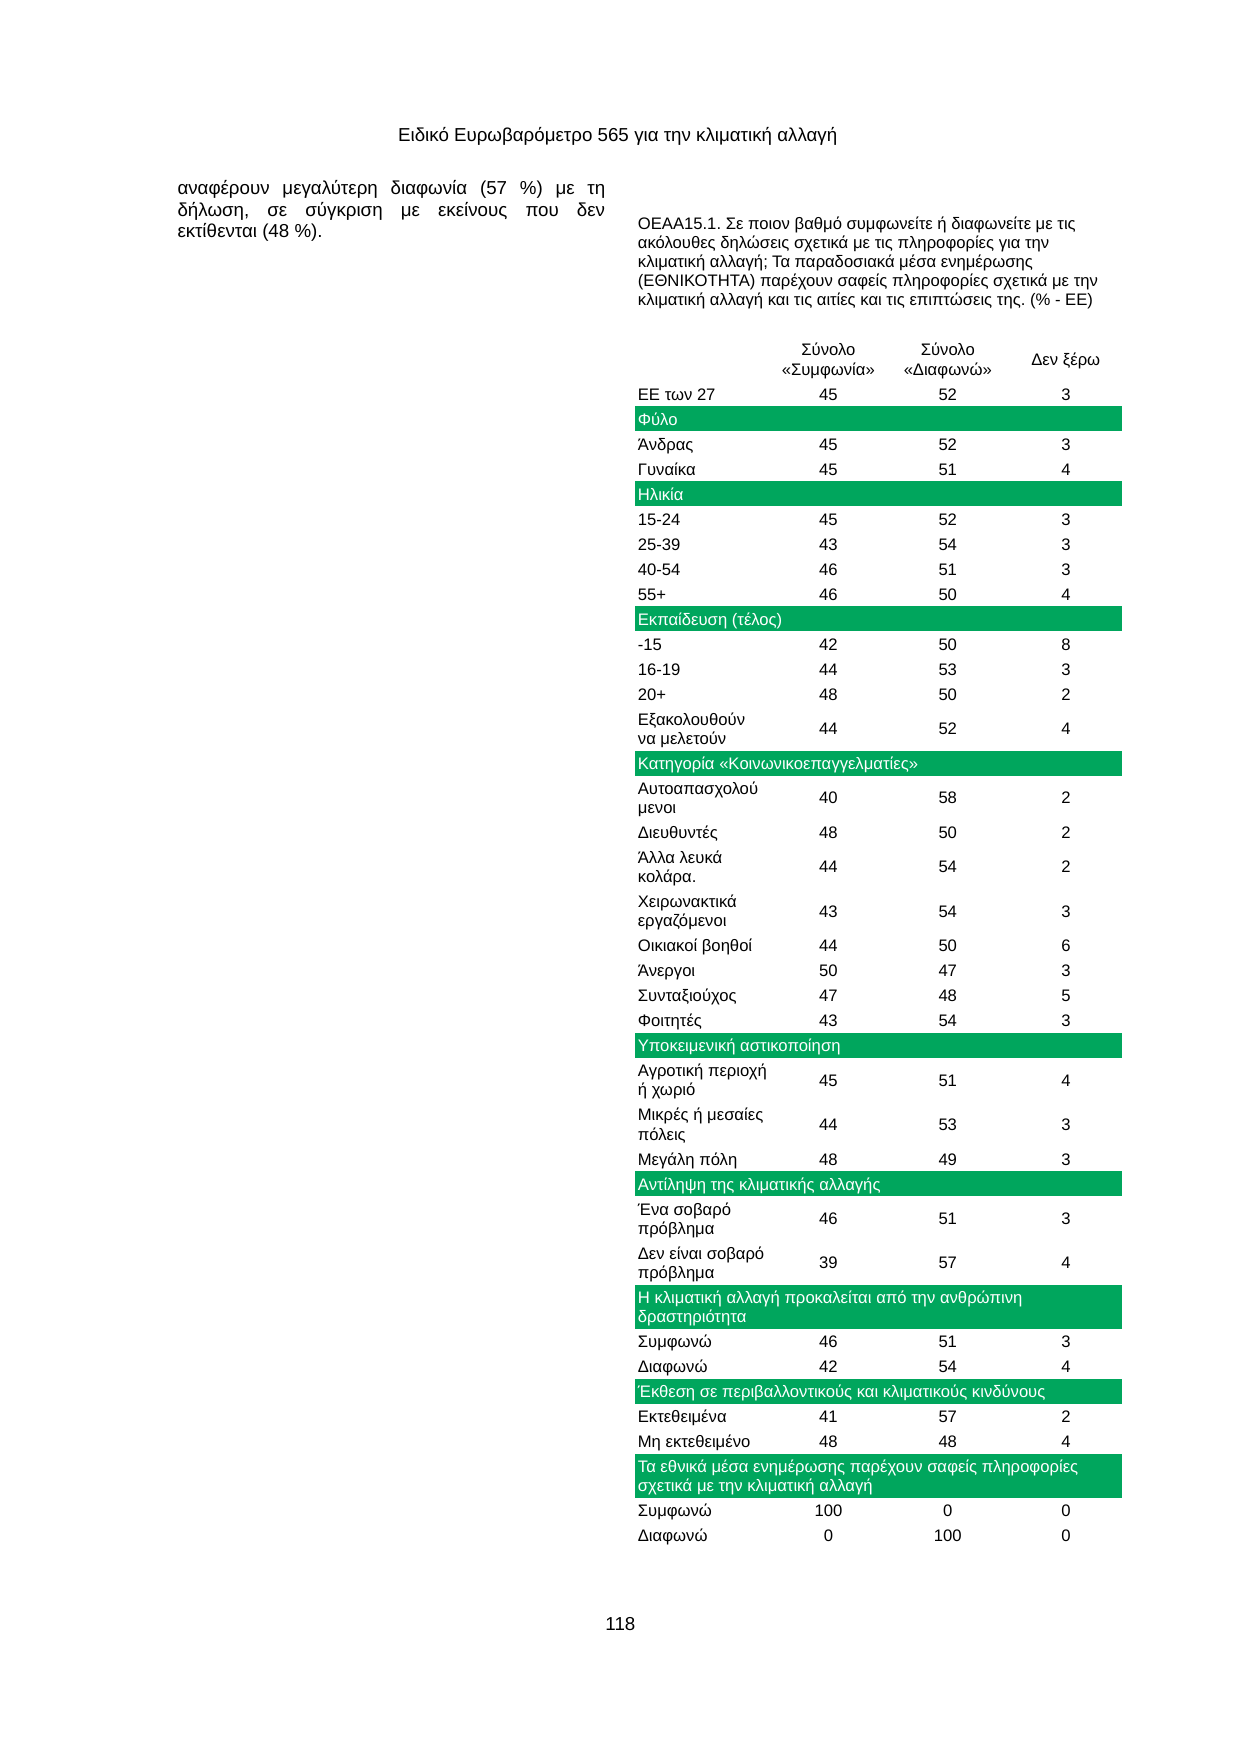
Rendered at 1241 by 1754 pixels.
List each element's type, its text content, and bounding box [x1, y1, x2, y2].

table_cell 45 [770, 456, 886, 481]
table_cell [770, 312, 886, 337]
table_cell 48 [770, 681, 886, 706]
table_cell Μη εκτεθειμένο [635, 1429, 770, 1454]
table_cell 0 [886, 1498, 1009, 1523]
table_cell 47 [770, 983, 886, 1008]
table_cell Υποκειμενική αστικοποίηση [635, 1033, 1122, 1058]
table_cell [886, 312, 1009, 337]
table_cell 51 [886, 1196, 1009, 1241]
table_cell 16-19 [635, 656, 770, 681]
table_cell 52 [886, 506, 1009, 531]
table_cell Κατηγορία «Κοινωνικοεπαγγελματίες» [635, 751, 1122, 776]
table_cell 3 [1009, 431, 1122, 456]
table_cell 3 [1009, 1008, 1122, 1033]
table_cell 48 [770, 1146, 886, 1171]
table_cell ΕΕ των 27 [635, 381, 770, 406]
table_cell 3 [1009, 506, 1122, 531]
table_cell 4 [1009, 706, 1122, 751]
table_cell 51 [886, 556, 1009, 581]
table_cell 48 [886, 1429, 1009, 1454]
table_cell 53 [886, 656, 1009, 681]
table_cell Συμφωνώ [635, 1498, 770, 1523]
table_cell Αγροτική περιοχή ή χωριό [635, 1058, 770, 1102]
table_cell 8 [1009, 631, 1122, 656]
table_cell 3 [1009, 1146, 1122, 1171]
table_cell [1009, 312, 1122, 337]
table_cell 50 [886, 820, 1009, 845]
table_cell 4 [1009, 1241, 1122, 1285]
table_cell 54 [886, 1008, 1009, 1033]
table_cell 2 [1009, 845, 1122, 889]
table_cell 46 [770, 1196, 886, 1241]
table_cell 4 [1009, 1429, 1122, 1454]
table_cell Διευθυντές [635, 820, 770, 845]
table_cell 3 [1009, 531, 1122, 556]
table_cell [635, 312, 770, 337]
table_cell 42 [770, 1354, 886, 1379]
table_cell Άνεργοι [635, 958, 770, 983]
table_cell Οικιακοί βοηθοί [635, 933, 770, 958]
table_cell 3 [1009, 1329, 1122, 1354]
table_cell Διαφωνώ [635, 1523, 770, 1548]
table_cell 40 [770, 776, 886, 820]
table_cell 2 [1009, 776, 1122, 820]
table_cell Αντίληψη της κλιματικής αλλαγής [635, 1171, 1122, 1196]
table_cell Ένα σοβαρό πρόβλημα [635, 1196, 770, 1241]
table_cell Δεν είναι σοβαρό πρόβλημα [635, 1241, 770, 1285]
table_cell Δεν ξέρω [1009, 337, 1122, 381]
table_cell Συμφωνώ [635, 1329, 770, 1354]
table_cell 52 [886, 431, 1009, 456]
table_cell Σύνολο «Διαφωνώ» [886, 337, 1009, 381]
table_cell Έκθεση σε περιβαλλοντικούς και κλιματικούς κινδύνους [635, 1379, 1122, 1404]
table_cell 52 [886, 381, 1009, 406]
table_cell 46 [770, 556, 886, 581]
table_cell 15-24 [635, 506, 770, 531]
table_cell 43 [770, 889, 886, 933]
table_cell [635, 337, 770, 381]
table_cell 100 [770, 1498, 886, 1523]
table_cell 3 [1009, 381, 1122, 406]
table_header ΟΕΑΑ15.1. Σε ποιον βαθμό συμφωνείτε ή διαφωνείτε με τις ακόλουθες δηλώσεις σχετικά με τις πληροφορίες για την κλιματική αλλαγή; Τα παραδοσιακά μέσα ενημέρωσης (ΕΘΝΙΚΟΤΗΤΑ) παρέχουν σαφείς πληροφορίες σχετικά με την κλιματική αλλαγή και τις αιτίες και τις επιπτώσεις της. (% - ΕΕ) [635, 211, 1122, 312]
table_cell 45 [770, 506, 886, 531]
table_cell 53 [886, 1102, 1009, 1146]
table_cell 5 [1009, 983, 1122, 1008]
table_cell 44 [770, 1102, 886, 1146]
table_cell Η κλιματική αλλαγή προκαλείται από την ανθρώπινη δραστηριότητα [635, 1285, 1122, 1329]
table_cell 57 [886, 1241, 1009, 1285]
table_cell Μικρές ή μεσαίες πόλεις [635, 1102, 770, 1146]
table_cell 3 [1009, 958, 1122, 983]
table_cell Σύνολο «Συμφωνία» [770, 337, 886, 381]
table_cell 50 [886, 933, 1009, 958]
table_cell 40-54 [635, 556, 770, 581]
table_cell 47 [886, 958, 1009, 983]
table_cell 43 [770, 531, 886, 556]
table_cell Μεγάλη πόλη [635, 1146, 770, 1171]
table_cell 4 [1009, 1354, 1122, 1379]
table_cell 58 [886, 776, 1009, 820]
list αναφέρουν μεγαλύτερη διαφωνία (57 %) με τη δήλωση, σε σύγκριση με εκείνους που δεν εκτίθενται (48 %). [148, 177, 605, 242]
table_cell 6 [1009, 933, 1122, 958]
table_cell 0 [770, 1523, 886, 1548]
table_cell 0 [1009, 1523, 1122, 1548]
table_cell Ηλικία [635, 481, 1122, 506]
table_cell 25-39 [635, 531, 770, 556]
table_cell Χειρωνακτικά εργαζόμενοι [635, 889, 770, 933]
table_cell 55+ [635, 581, 770, 606]
table_cell 50 [886, 581, 1009, 606]
table_cell 4 [1009, 581, 1122, 606]
table_cell Άλλα λευκά κολάρα. [635, 845, 770, 889]
table_cell 51 [886, 1058, 1009, 1102]
table_cell 3 [1009, 1196, 1122, 1241]
table_cell 2 [1009, 820, 1122, 845]
table_cell 48 [886, 983, 1009, 1008]
table_cell Γυναίκα [635, 456, 770, 481]
table_cell -15 [635, 631, 770, 656]
table_cell 42 [770, 631, 886, 656]
table_cell 54 [886, 1354, 1009, 1379]
table_cell Αυτοαπασχολούμενοι [635, 776, 770, 820]
table_cell 54 [886, 889, 1009, 933]
table_cell 57 [886, 1404, 1009, 1429]
table_cell 50 [886, 631, 1009, 656]
table_cell 54 [886, 531, 1009, 556]
table_cell 45 [770, 1058, 886, 1102]
table_cell 2 [1009, 1404, 1122, 1429]
table_cell 54 [886, 845, 1009, 889]
table_cell Εκτεθειμένα [635, 1404, 770, 1429]
table_cell 100 [886, 1523, 1009, 1548]
table_cell 41 [770, 1404, 886, 1429]
table_cell 52 [886, 706, 1009, 751]
table_cell Φοιτητές [635, 1008, 770, 1033]
table_cell 50 [770, 958, 886, 983]
table_cell 3 [1009, 556, 1122, 581]
table_cell Εκπαίδευση (τέλος) [635, 606, 1122, 631]
table_cell 43 [770, 1008, 886, 1033]
table_cell 3 [1009, 1102, 1122, 1146]
table_cell 51 [886, 1329, 1009, 1354]
table_cell 44 [770, 933, 886, 958]
table_cell 44 [770, 845, 886, 889]
table_cell Φύλο [635, 406, 1122, 431]
table_cell Διαφωνώ [635, 1354, 770, 1379]
table_cell 46 [770, 581, 886, 606]
table_cell 3 [1009, 656, 1122, 681]
table_cell Άνδρας [635, 431, 770, 456]
table_cell Τα εθνικά μέσα ενημέρωσης παρέχουν σαφείς πληροφορίες σχετικά με την κλιματική αλλαγή [635, 1454, 1122, 1498]
table_cell 0 [1009, 1498, 1122, 1523]
table_cell 46 [770, 1329, 886, 1354]
table_cell Εξακολουθούν να μελετούν [635, 706, 770, 751]
table_cell 39 [770, 1241, 886, 1285]
table_cell 48 [770, 820, 886, 845]
table_cell 44 [770, 706, 886, 751]
table_cell 45 [770, 431, 886, 456]
table_cell 51 [886, 456, 1009, 481]
table_cell 4 [1009, 456, 1122, 481]
table_cell 2 [1009, 681, 1122, 706]
table_cell 49 [886, 1146, 1009, 1171]
table_cell 48 [770, 1429, 886, 1454]
table_cell 3 [1009, 889, 1122, 933]
table_cell 4 [1009, 1058, 1122, 1102]
table_cell 50 [886, 681, 1009, 706]
table_cell Συνταξιούχος [635, 983, 770, 1008]
table_cell 45 [770, 381, 886, 406]
table_cell 20+ [635, 681, 770, 706]
table_cell 44 [770, 656, 886, 681]
